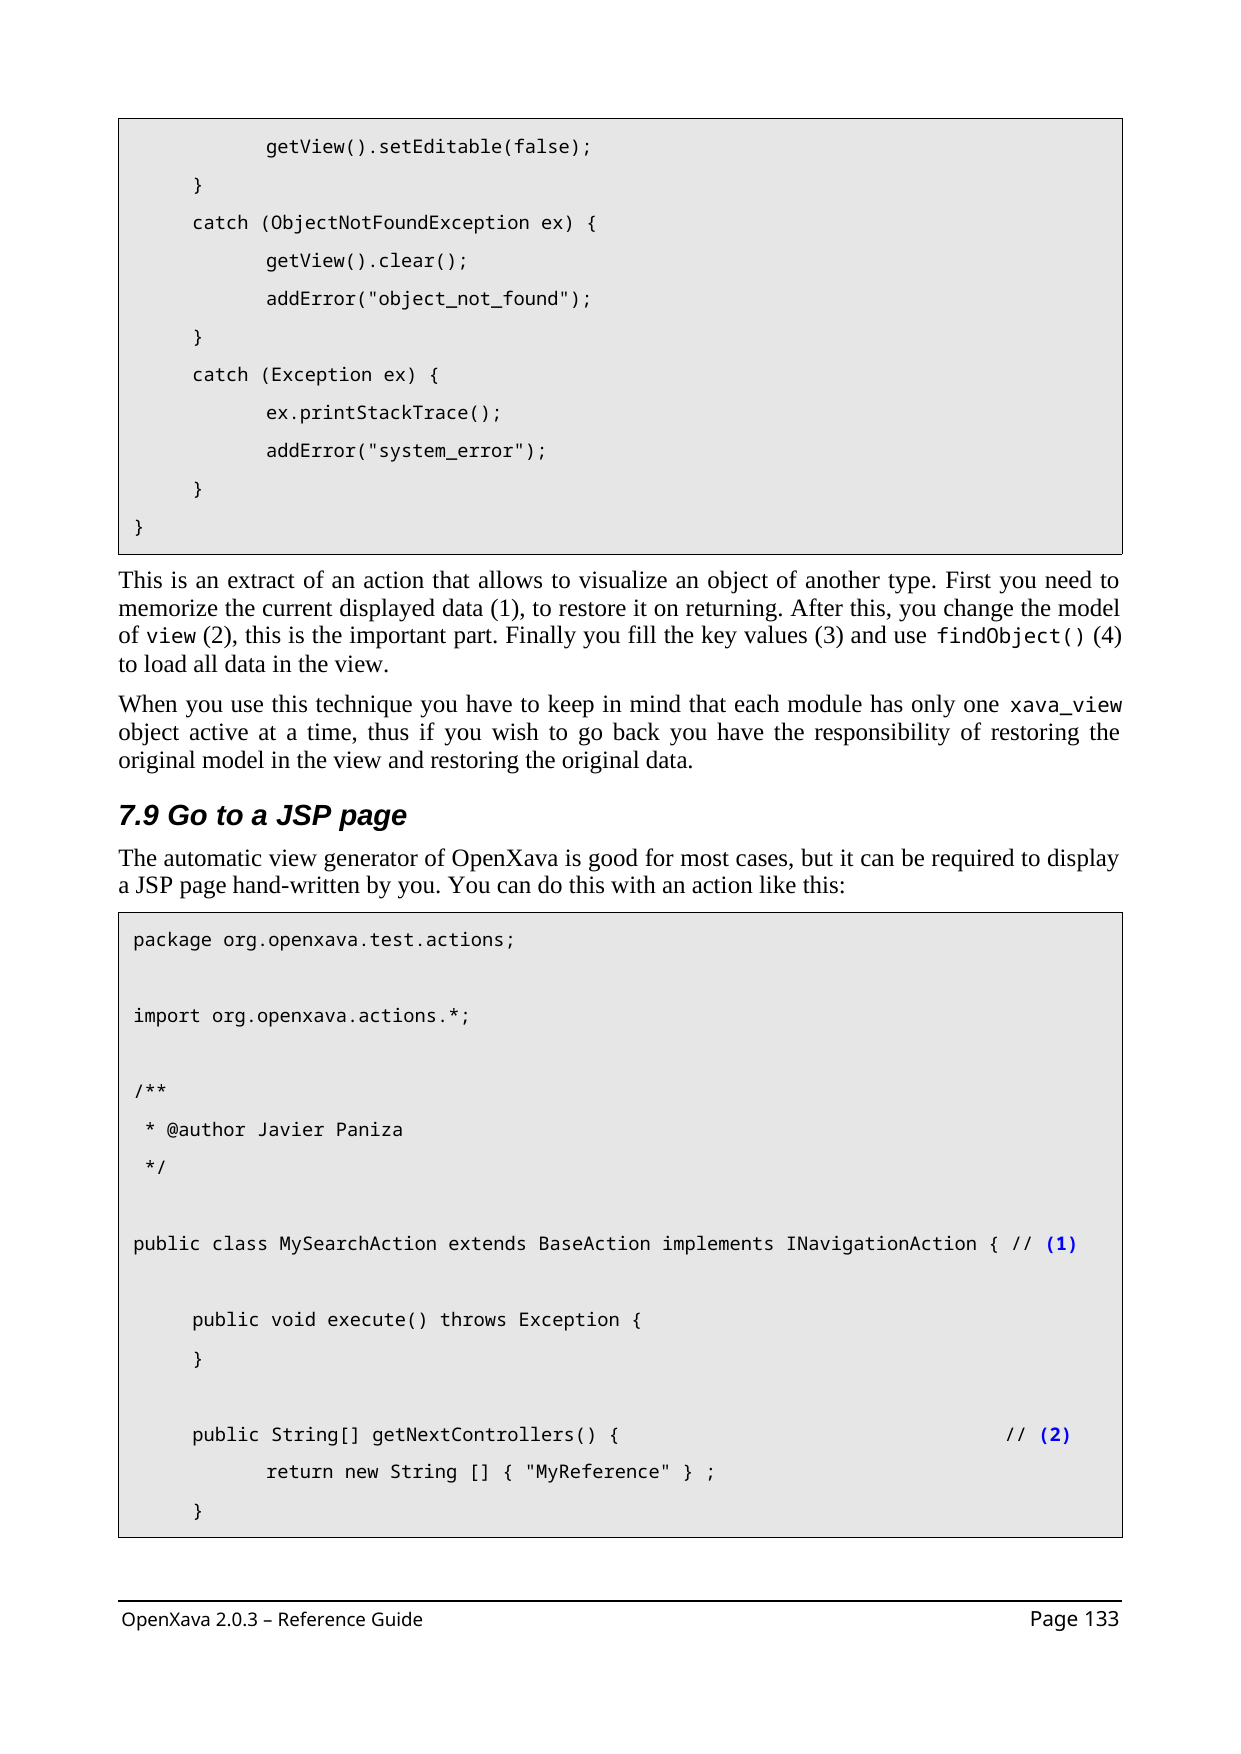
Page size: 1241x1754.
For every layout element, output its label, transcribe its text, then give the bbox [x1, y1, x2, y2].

text public String[] getNextControllers() { // (2) [119, 1406, 1122, 1444]
text getView().clear(); [119, 232, 1122, 270]
text } [119, 460, 1122, 498]
text catch (Exception ex) { [119, 346, 1122, 384]
text catch (ObjectNotFoundException ex) { [119, 194, 1122, 232]
text } [119, 1330, 1122, 1368]
text package org.openxava.test.actions; [119, 913, 1122, 950]
text ex.printStackTrace(); [119, 384, 1122, 422]
text } [119, 156, 1122, 194]
text import org.openxava.actions.*; [119, 988, 1122, 1026]
text /** [119, 1064, 1122, 1102]
text * @author Javier Paniza [119, 1102, 1122, 1140]
text The automatic view generator of OpenXava is good for most cases, but it can be required to display a JSP page hand-written by you. You can do this with an action like this: [118, 844, 1122, 899]
subtitle Go to a JSP page [118, 799, 1122, 831]
text When you use this technique you have to keep in mind that each module has only one xava_view object active at a time, thus if you wish to go back you have the responsibility of restoring the original model in the view and restoring the original data. [118, 690, 1122, 774]
text } [119, 1482, 1122, 1537]
text public class MySearchAction extends BaseAction implements INavigationAction { // (1) [119, 1216, 1122, 1254]
text */ [119, 1140, 1122, 1178]
text This is an extract of an action that allows to visualize an object of another type. First you need to memorize the current displayed data (1), to restore it on returning. After this, you change the model of view (2), this is the important part. Finally you fill the key values (3) and use findObject() (4) to load all data in the view. [118, 566, 1122, 677]
text } [119, 308, 1122, 346]
text getView().setEditable(false); [119, 119, 1122, 156]
text addError("system_error"); [119, 422, 1122, 460]
text } [119, 498, 1122, 554]
text public void execute() throws Exception { [119, 1292, 1122, 1330]
text addError("object_not_found"); [119, 270, 1122, 308]
text return new String [] { "MyReference" } ; [119, 1444, 1122, 1482]
